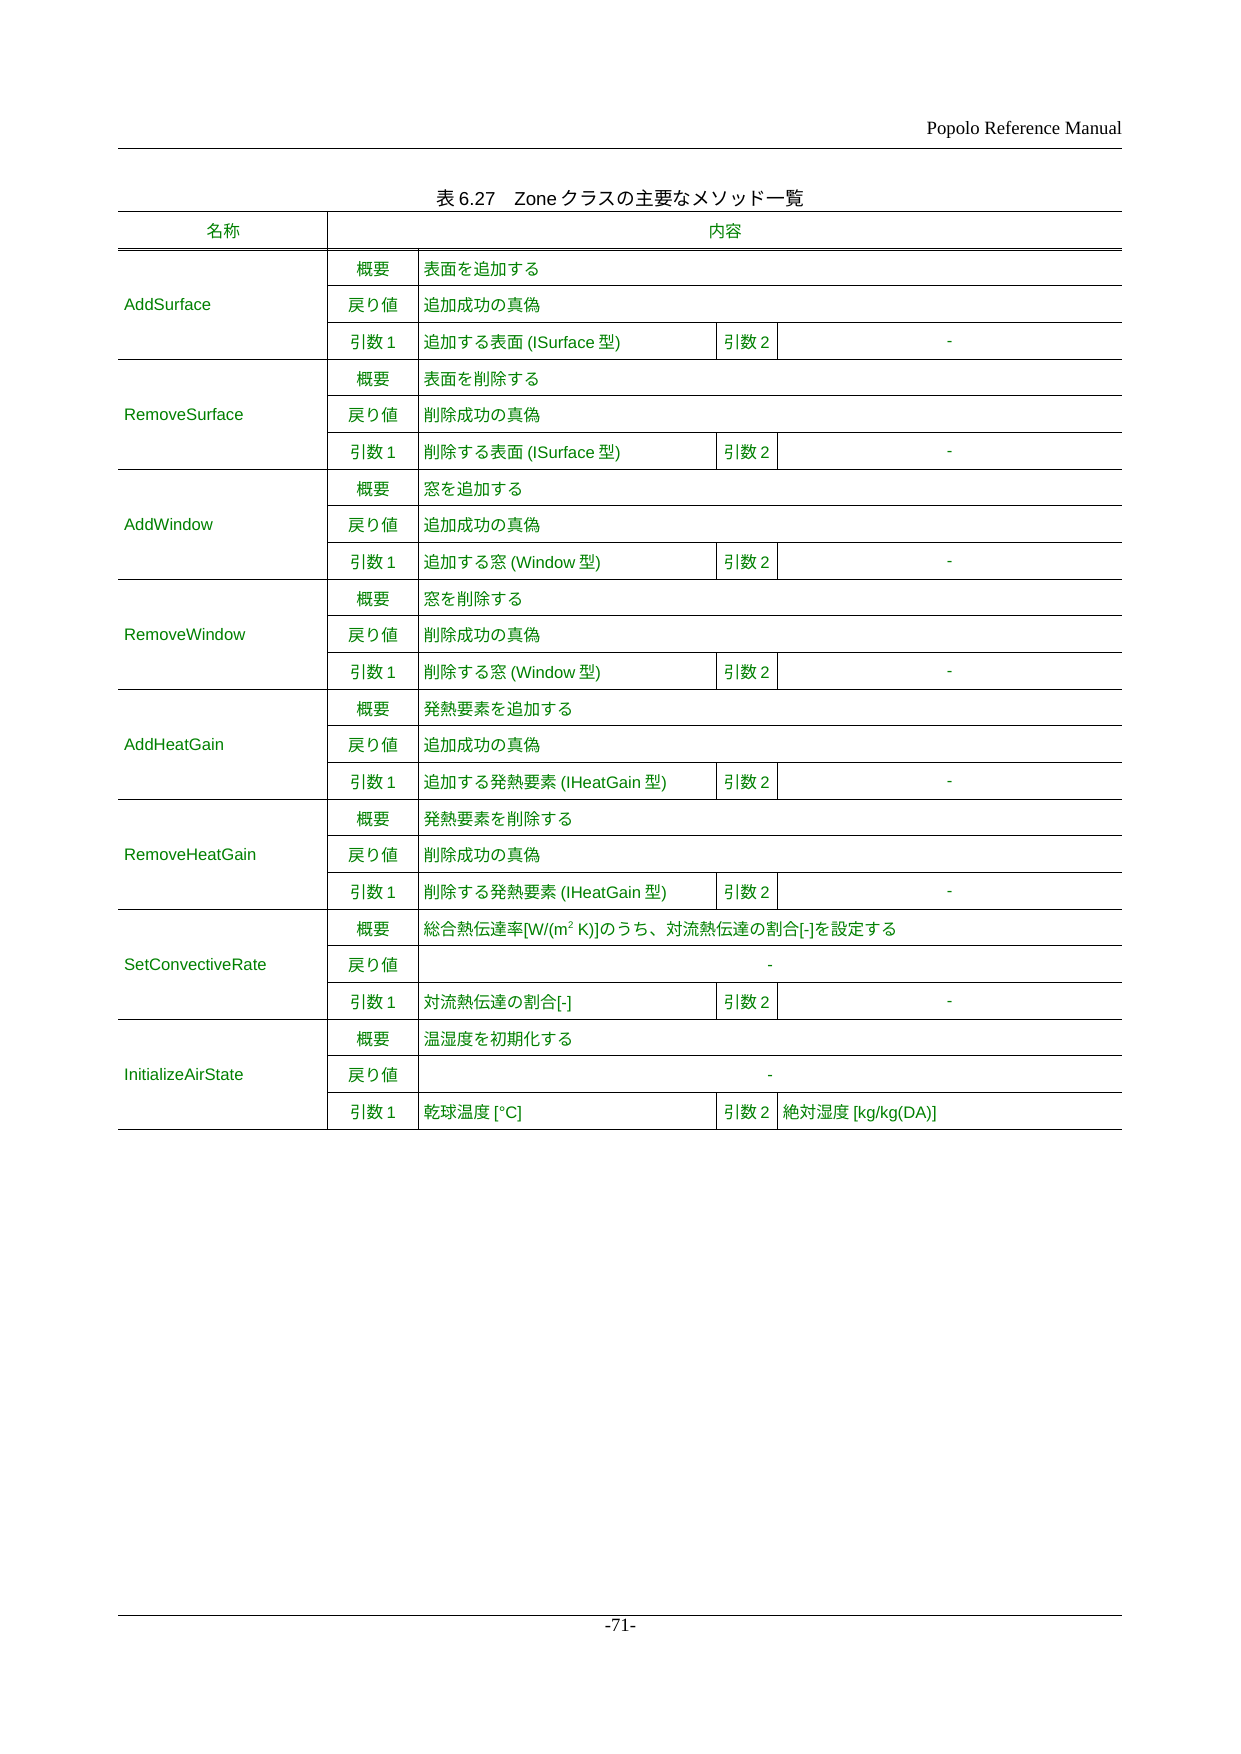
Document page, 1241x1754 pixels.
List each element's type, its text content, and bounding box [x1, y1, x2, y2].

table_cell - [778, 763, 1122, 799]
table_cell AddSurface [118, 251, 327, 359]
table_cell 引数1 [328, 763, 418, 799]
table_cell 戻り値 [328, 506, 418, 542]
table_cell 引数1 [328, 433, 418, 469]
table_header 名称 [118, 212, 327, 247]
table_cell 発熱要素を削除する [419, 800, 1122, 835]
table_cell 戻り値 [328, 946, 418, 982]
table_cell 追加成功の真偽 [419, 726, 1122, 762]
table_cell 概要 [328, 800, 418, 835]
table_cell 総合熱伝達率[W/(m2 K)]のうち、対流熱伝達の割合[-]を設定する [419, 910, 1122, 945]
table_cell 戻り値 [328, 286, 418, 322]
table_cell - [419, 1056, 1122, 1092]
table_cell 削除成功の真偽 [419, 836, 1122, 872]
table_cell 削除成功の真偽 [419, 396, 1122, 432]
table_cell RemoveWindow [118, 580, 327, 689]
table_cell 削除する窓 (Window型) [419, 653, 716, 689]
table_cell 絶対湿度 [kg/kg(DA)] [778, 1093, 1122, 1129]
table_cell 概要 [328, 470, 418, 505]
table_cell 戻り値 [328, 726, 418, 762]
table_cell 表面を追加する [419, 251, 1122, 285]
table_cell 引数2 [717, 543, 777, 579]
text 表6.27 Zoneクラスの主要なメソッド一覧 [118, 184, 1122, 211]
table_cell 概要 [328, 1020, 418, 1055]
table_cell 引数1 [328, 983, 418, 1019]
table_cell 発熱要素を追加する [419, 690, 1122, 725]
table_cell 対流熱伝達の割合[-] [419, 983, 716, 1019]
table_cell 追加成功の真偽 [419, 286, 1122, 322]
table_cell 追加する窓 (Window型) [419, 543, 716, 579]
table_cell 表面を削除する [419, 360, 1122, 395]
table_cell 概要 [328, 910, 418, 945]
table_cell 引数2 [717, 983, 777, 1019]
table_cell InitializeAirState [118, 1020, 327, 1129]
table_cell 概要 [328, 251, 418, 285]
table_cell RemoveSurface [118, 360, 327, 469]
table_cell 引数1 [328, 653, 418, 689]
table_cell RemoveHeatGain [118, 800, 327, 909]
table_cell 追加する発熱要素 (IHeatGain型) [419, 763, 716, 799]
table_cell - [778, 323, 1122, 359]
table_cell - [778, 433, 1122, 469]
table_cell 概要 [328, 360, 418, 395]
table_cell 引数2 [717, 873, 777, 909]
table_cell 引数2 [717, 433, 777, 469]
table_cell AddWindow [118, 470, 327, 579]
table_cell 戻り値 [328, 1056, 418, 1092]
table_cell 概要 [328, 580, 418, 615]
table_header 内容 [328, 212, 1122, 247]
table_cell SetConvectiveRate [118, 910, 327, 1019]
table_cell - [778, 873, 1122, 909]
table_cell 追加成功の真偽 [419, 506, 1122, 542]
table_cell 引数2 [717, 763, 777, 799]
table_cell - [778, 543, 1122, 579]
table_cell 窓を削除する [419, 580, 1122, 615]
table_cell 引数2 [717, 1093, 777, 1129]
table_cell 乾球温度 [°C] [419, 1093, 716, 1129]
table_cell 追加する表面 (ISurface型) [419, 323, 716, 359]
table_cell 引数1 [328, 543, 418, 579]
table_cell 戻り値 [328, 836, 418, 872]
table_cell 引数2 [717, 653, 777, 689]
table_cell 窓を追加する [419, 470, 1122, 505]
table_cell 削除する発熱要素 (IHeatGain型) [419, 873, 716, 909]
table_cell - [778, 983, 1122, 1019]
table_cell 削除成功の真偽 [419, 616, 1122, 652]
table_cell 引数1 [328, 873, 418, 909]
table_cell 引数2 [717, 323, 777, 359]
table_cell 概要 [328, 690, 418, 725]
table_cell 戻り値 [328, 396, 418, 432]
table_cell 引数1 [328, 323, 418, 359]
table_cell - [778, 653, 1122, 689]
table_cell 戻り値 [328, 616, 418, 652]
table_cell - [419, 946, 1122, 982]
table_cell 温湿度を初期化する [419, 1020, 1122, 1055]
table_cell 引数1 [328, 1093, 418, 1129]
table_cell 削除する表面 (ISurface型) [419, 433, 716, 469]
table_cell AddHeatGain [118, 690, 327, 799]
